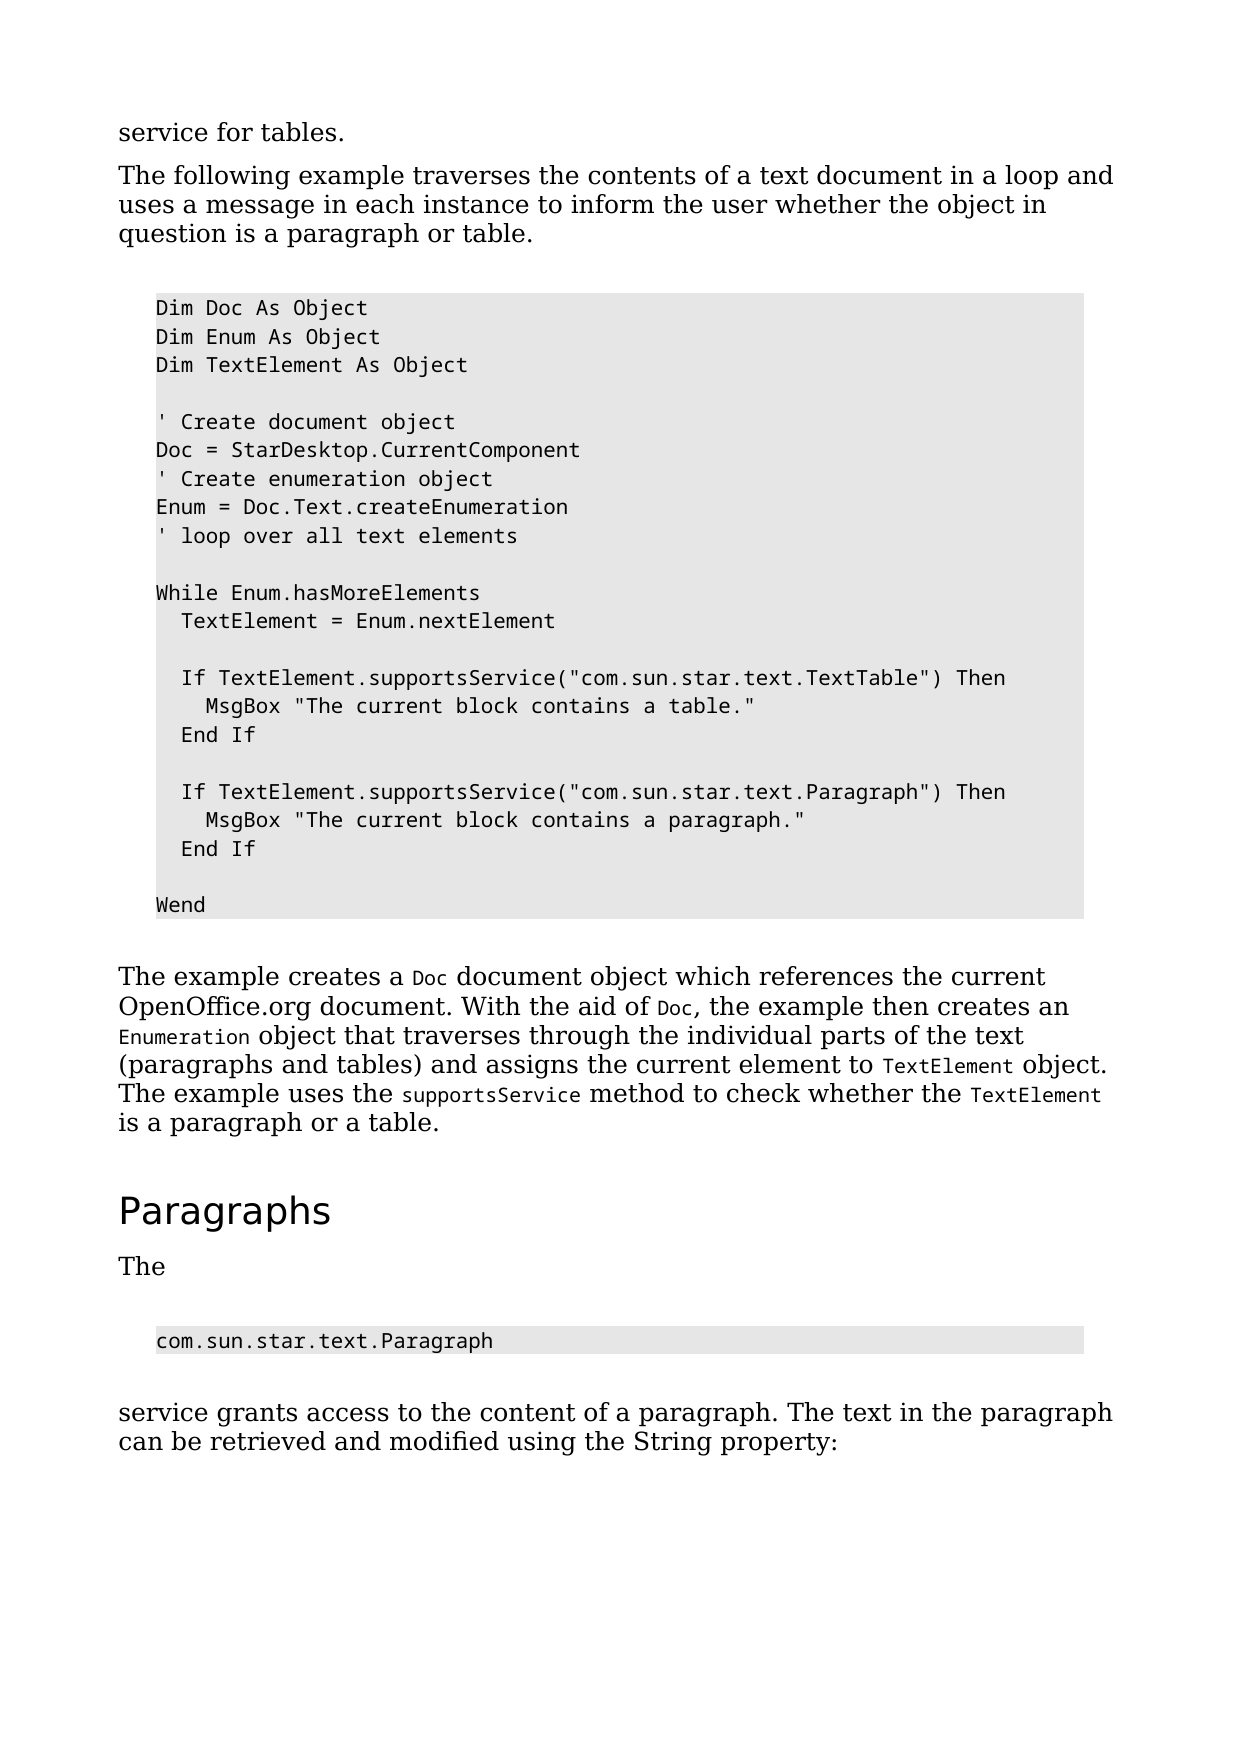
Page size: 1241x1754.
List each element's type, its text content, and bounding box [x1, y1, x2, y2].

text service grants access to the content of a paragraph. The text in the paragraph can be retrieved and modified using the String property: [118, 1398, 1122, 1456]
text com.sun.star.text.Paragraph [156, 1326, 1084, 1354]
text service for tables. [118, 118, 1122, 147]
text The [118, 1252, 1122, 1281]
subtitle Paragraphs [118, 1190, 1122, 1234]
text Dim Doc As Object Dim Enum As Object Dim TextElement As Object ' Create document object Doc = StarDesktop.CurrentComponent ' Create enumeration object Enum = Doc.Text.createEnumeration ' loop over all text elements While Enum.hasMoreElements TextElement = Enum.nextElement If TextElement.supportsService("com.sun.star.text.TextTable") Then MsgBox "The current block contains a table." End If If TextElement.supportsService("com.sun.star.text.Paragraph") Then MsgBox "The current block contains a paragraph." End If Wend [156, 293, 1084, 919]
text The following example traverses the contents of a text document in a loop and uses a message in each instance to inform the user whether the object in question is a paragraph or table. [118, 161, 1122, 248]
text The example creates a Doc document object which references the current OpenOffice.org document. With the aid of Doc, the example then creates an Enumeration object that traverses through the individual parts of the text (paragraphs and tables) and assigns the current element to TextElement object. The example uses the supportsService method to check whether the TextElement is a paragraph or a table. [118, 962, 1122, 1137]
